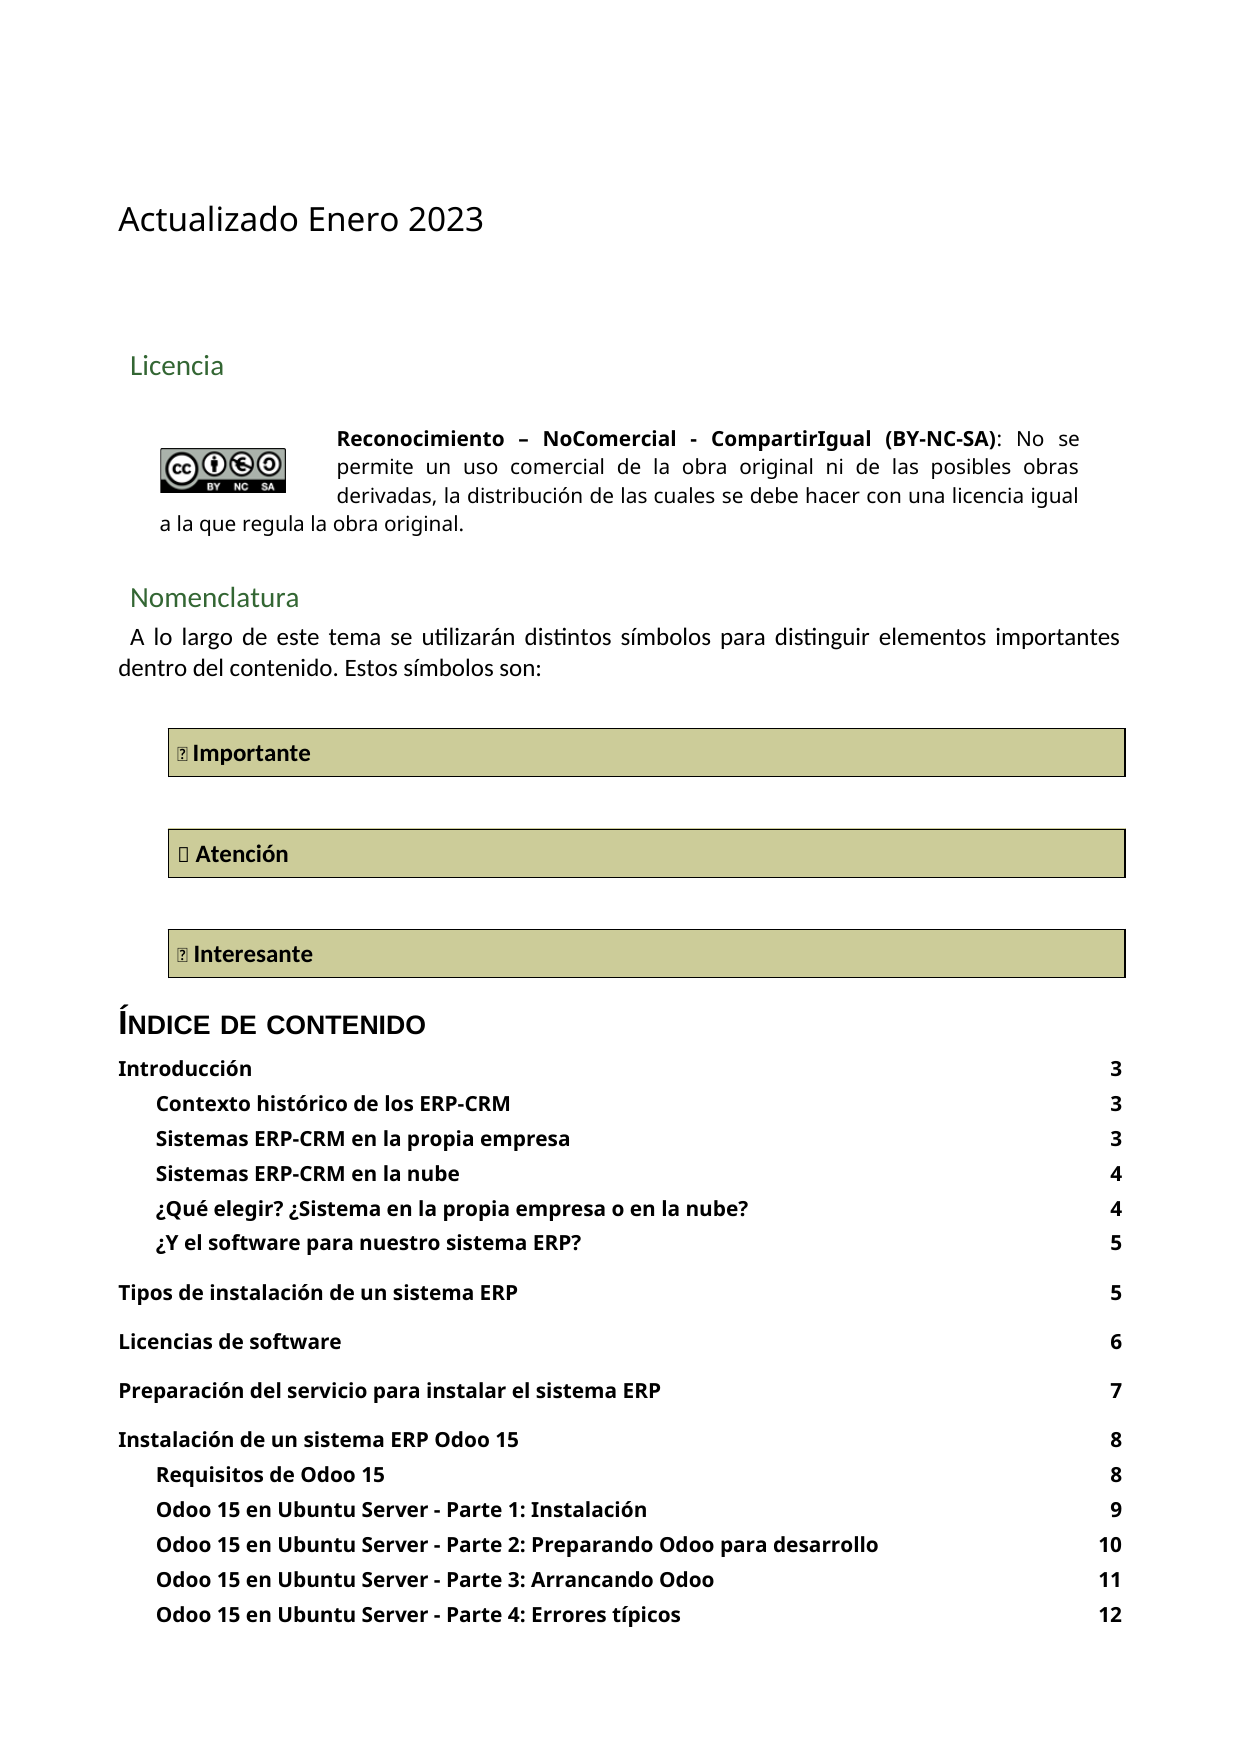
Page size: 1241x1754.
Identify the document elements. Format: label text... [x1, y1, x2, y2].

text Instalación de un sistema ERP Odoo 15 8 [118, 1426, 1122, 1454]
text Licencias de software 6 [118, 1327, 1122, 1356]
text Nomenclatura [118, 579, 1122, 615]
text 📖 Importante [169, 729, 1124, 776]
text Odoo 15 en Ubuntu Server - Parte 3: Arrancando Odoo 11 [156, 1565, 1122, 1594]
text ¿Qué elegir? ¿Sistema en la propia empresa o en la nube? 4 [156, 1194, 1122, 1222]
text Odoo 15 en Ubuntu Server - Parte 2: Preparando Odoo para desarrollo 10 [156, 1530, 1122, 1559]
text Sistemas ERP-CRM en la propia empresa 3 [156, 1124, 1122, 1152]
text Sistemas ERP-CRM en la nube 4 [156, 1159, 1122, 1187]
text Preparación del servicio para instalar el sistema ERP 7 [118, 1376, 1122, 1405]
text Odoo 15 en Ubuntu Server - Parte 4: Errores típicos 12 [156, 1600, 1122, 1628]
text Requisitos de Odoo 15 8 [156, 1461, 1122, 1489]
text Contexto histórico de los ERP-CRM 3 [156, 1089, 1122, 1117]
text Tipos de instalación de un sistema ERP 5 [118, 1278, 1122, 1306]
text Reconocimiento – NoComercial - CompartirIgual (BY-NC-SA): No se permite un uso comercial de la obra original ni de las posibles obras derivadas, la distribución de las cuales se debe hacer con una licencia igual a la que regula la obra original. [159, 424, 1080, 538]
text Índice de contenido [118, 1003, 1122, 1042]
text ❕ Atención [169, 830, 1124, 877]
text Licencia [118, 347, 1122, 383]
text Actualizado Enero 2023 [118, 196, 1122, 241]
text Odoo 15 en Ubuntu Server - Parte 1: Instalación 9 [156, 1495, 1122, 1524]
text A lo largo de este tema se utilizarán distintos símbolos para distinguir elementos importantes dentro del contenido. Estos símbolos son: [118, 621, 1122, 682]
picture [160, 448, 286, 493]
text ¿Y el software para nuestro sistema ERP? 5 [156, 1228, 1122, 1257]
text Introducción 3 [118, 1054, 1122, 1082]
text 💬 Interesante [169, 930, 1124, 977]
